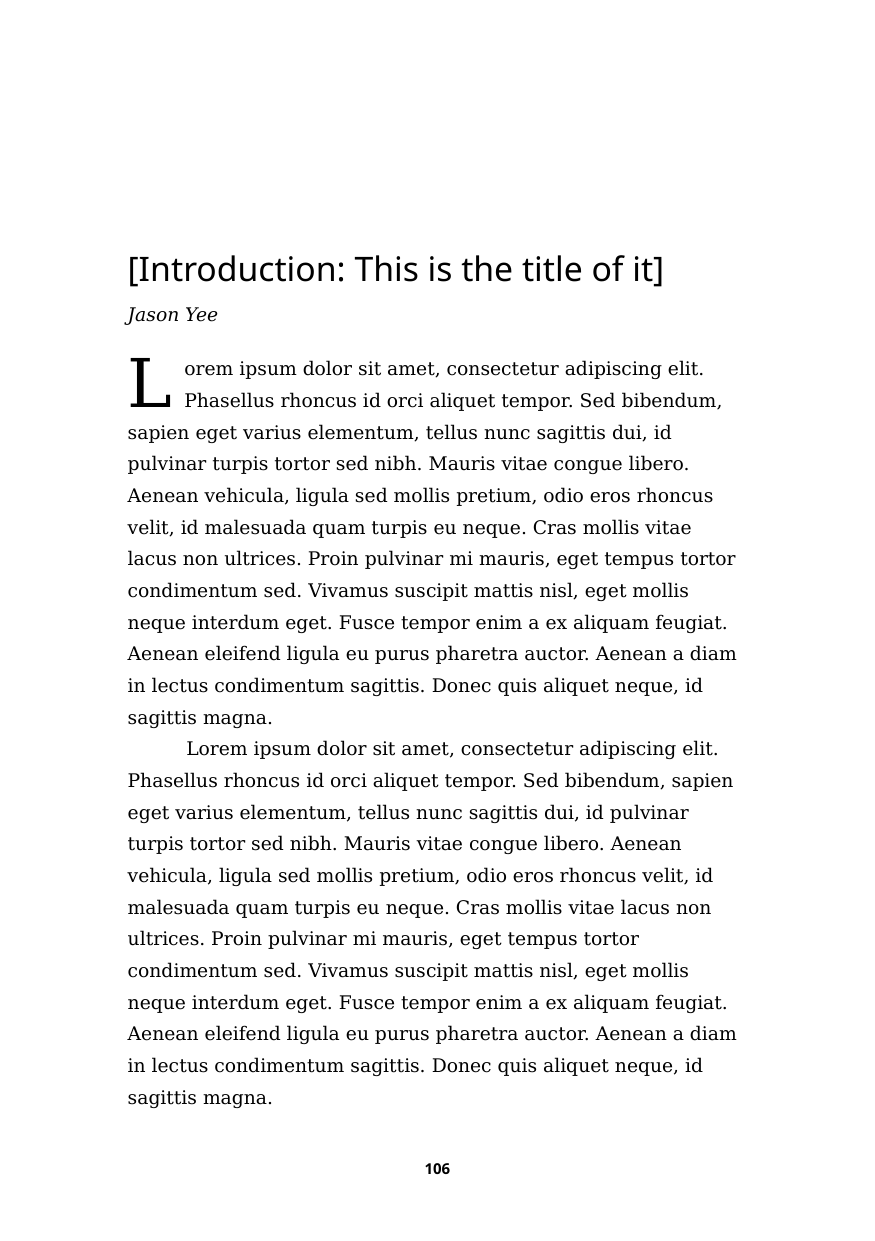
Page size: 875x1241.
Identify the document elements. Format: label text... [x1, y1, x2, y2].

text Lorem ipsum dolor sit amet, consectetur adipiscing elit. Phasellus rhoncus id orci aliquet tempor. Sed bibendum, sapien eget varius elementum, tellus nunc sagittis dui, id pulvinar turpis tortor sed nibh. Mauris vitae congue libero. Aenean vehicula, ligula sed mollis pretium, odio eros rhoncus velit, id malesuada quam turpis eu neque. Cras mollis vitae lacus non ultrices. Proin pulvinar mi mauris, eget tempus tortor condimentum sed. Vivamus suscipit mattis nisl, eget mollis neque interdum eget. Fusce tempor enim a ex aliquam feugiat. Aenean eleifend ligula eu purus pharetra auctor. Aenean a diam in lectus condimentum sagittis. Donec quis aliquet neque, id sagittis magna. [127, 358, 747, 729]
subtitle [Introduction: This is the title of it] [127, 246, 747, 292]
text Lorem ipsum dolor sit amet, consectetur adipiscing elit. Phasellus rhoncus id orci aliquet tempor. Sed bibendum, sapien eget varius elementum, tellus nunc sagittis dui, id pulvinar turpis tortor sed nibh. Mauris vitae congue libero. Aenean vehicula, ligula sed mollis pretium, odio eros rhoncus velit, id malesuada quam turpis eu neque. Cras mollis vitae lacus non ultrices. Proin pulvinar mi mauris, eget tempus tortor condimentum sed. Vivamus suscipit mattis nisl, eget mollis neque interdum eget. Fusce tempor enim a ex aliquam feugiat. Aenean eleifend ligula eu purus pharetra auctor. Aenean a diam in lectus condimentum sagittis. Donec quis aliquet neque, id sagittis magna. [127, 738, 747, 1109]
text Jason Yee [127, 304, 747, 326]
